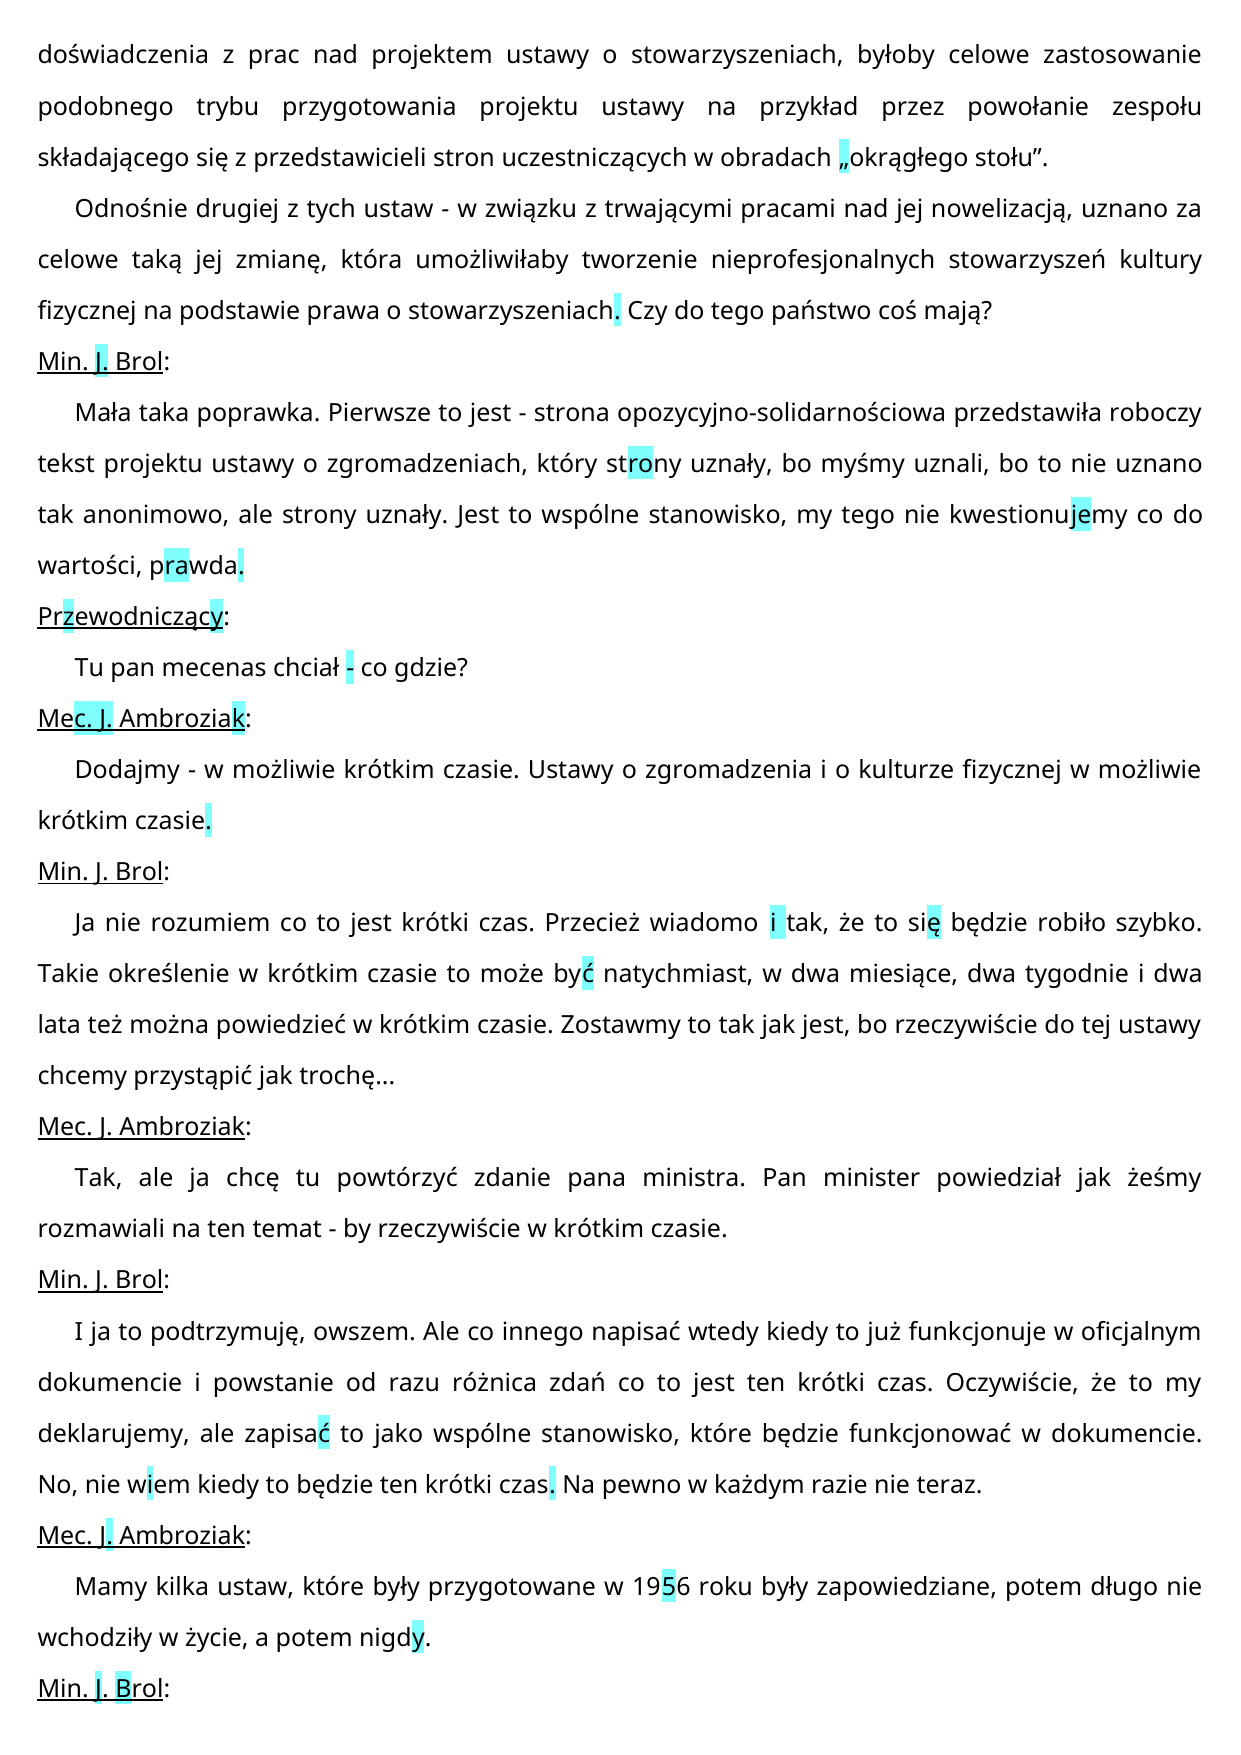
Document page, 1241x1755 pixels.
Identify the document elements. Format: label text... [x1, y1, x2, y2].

text Min. J. Brol: [37, 1262, 1203, 1296]
text Odnośnie drugiej z tych ustaw - w związku z trwającymi pracami nad jej nowelizacją, uznano za celowe taką jej zmianę, która umożliwiłaby tworzenie nieprofesjonalnych stowarzyszeń kultury fizycznej na podstawie prawa o stowarzyszeniach. Czy do tego państwo coś mają? [37, 190, 1203, 326]
text Min. J. Brol: [37, 1671, 1203, 1704]
text Mała taka poprawka. Pierwsze to jest - strona opozycyjno-solidarnościowa przedstawiła roboczy tekst projektu ustawy o zgromadzeniach, który strony uznały, bo myśmy uznali, bo to nie uznano tak anonimowo, ale strony uznały. Jest to wspólne stanowisko, my tego nie kwestionujemy co do wartości, prawda. [37, 394, 1203, 582]
text Min. J. Brol: [37, 854, 1203, 888]
text Dodajmy - w możliwie krótkim czasie. Ustawy o zgromadzenia i o kulturze fizycznej w możliwie krótkim czasie. [37, 752, 1203, 837]
text Mec. J. Ambroziak: [37, 1109, 1203, 1143]
text Ja nie rozumiem co to jest krótki czas. Przecież wiadomo i tak, że to się będzie robiło szybko. Takie określenie w krótkim czasie to może być natychmiast, w dwa miesiące, dwa tygodnie i dwa lata też można powiedzieć w krótkim czasie. Zostawmy to tak jak jest, bo rzeczywiście do tej ustawy chcemy przystąpić jak trochę... [37, 905, 1203, 1092]
text Przewodniczący: [37, 599, 1203, 633]
text Tu pan mecenas chciał - co gdzie? [37, 650, 1203, 684]
text Min. J. Brol: [37, 343, 1203, 377]
text I ja to podtrzymuję, owszem. Ale co innego napisać wtedy kiedy to już funkcjonuje w oficjalnym dokumencie i powstanie od razu różnica zdań co to jest ten krótki czas. Oczywiście, że to my deklarujemy, ale zapisać to jako wspólne stanowisko, które będzie funkcjonować w dokumencie. No, nie wiem kiedy to będzie ten krótki czas. Na pewno w każdym razie nie teraz. [37, 1313, 1203, 1500]
text Mamy kilka ustaw, które były przygotowane w 1956 roku były zapowiedziane, potem długo nie wchodziły w życie, a potem nigdy. [37, 1568, 1203, 1653]
text doświadczenia z prac nad projektem ustawy o stowarzyszeniach, byłoby celowe zastosowanie podobnego trybu przygotowania projektu ustawy na przykład przez powołanie zespołu składającego się z przedstawicieli stron uczestniczących w obradach „okrągłego stołu”. [37, 37, 1203, 173]
text Tak, ale ja chcę tu powtórzyć zdanie pana ministra. Pan minister powiedział jak żeśmy rozmawiali na ten temat - by rzeczywiście w krótkim czasie. [37, 1160, 1203, 1245]
text Mec. J. Ambroziak: [37, 1517, 1203, 1551]
text Mec. J. Ambroziak: [37, 701, 1203, 735]
